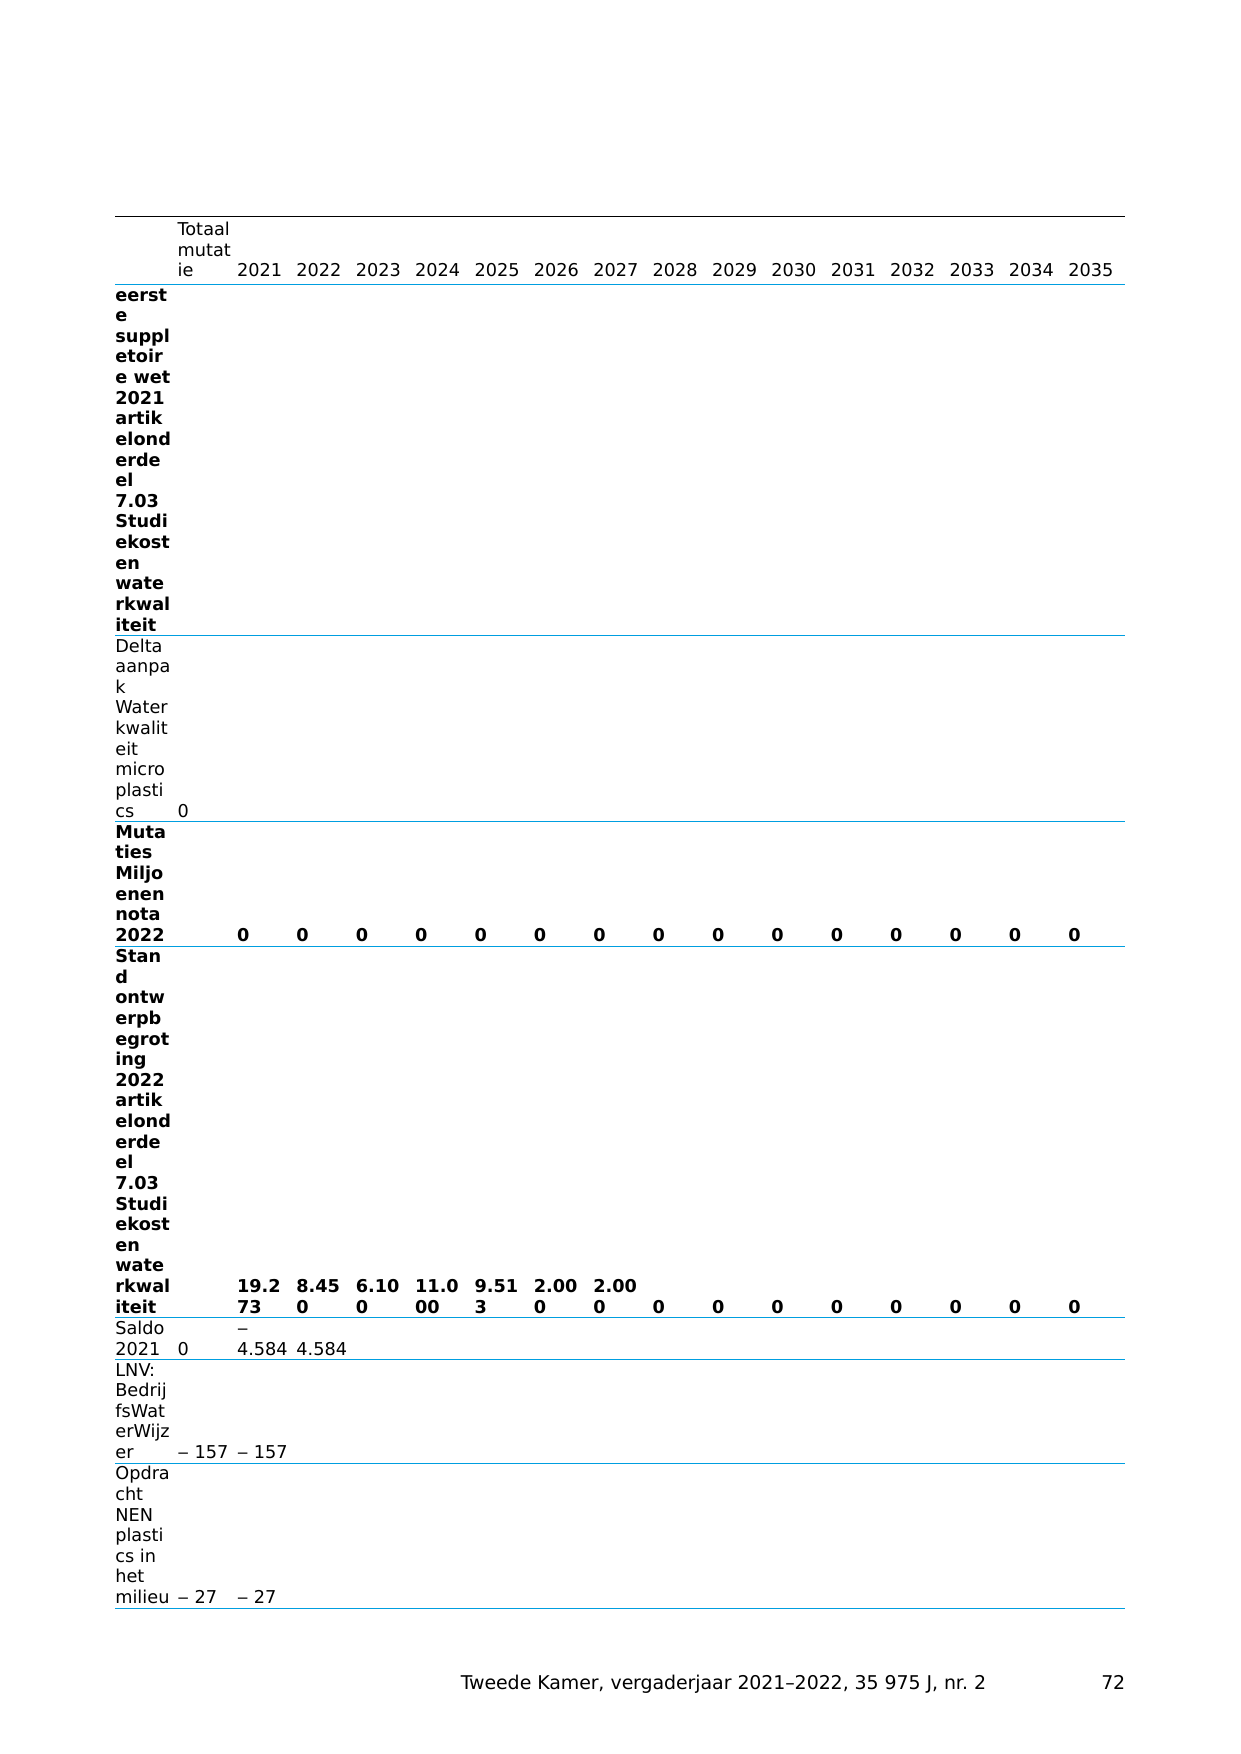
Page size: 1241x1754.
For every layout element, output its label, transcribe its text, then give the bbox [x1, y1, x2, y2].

table_cell [650, 1360, 709, 1463]
table_cell [946, 1464, 1006, 1608]
table_cell [946, 1318, 1006, 1359]
table_cell [768, 285, 828, 635]
table_cell [471, 285, 531, 635]
table_cell [531, 1318, 590, 1359]
table_cell [234, 285, 293, 635]
table_cell [709, 636, 768, 821]
table_cell [650, 285, 709, 635]
table_cell 11.000 [412, 947, 471, 1317]
table_cell 2029 [709, 217, 768, 284]
table_cell [650, 1464, 709, 1608]
table_cell [471, 636, 531, 821]
table_cell Opdracht NEN plastics in het milieu [115, 1464, 174, 1608]
table_cell 2034 [1006, 217, 1065, 284]
table_cell [946, 636, 1006, 821]
table_cell [1065, 636, 1125, 821]
table_cell [234, 636, 293, 821]
table_cell [412, 1464, 471, 1608]
table_cell 0 [709, 822, 768, 946]
table_cell 0 [828, 947, 887, 1317]
table_cell [1006, 1360, 1065, 1463]
table_cell [887, 1318, 946, 1359]
table_cell 0 [1006, 947, 1065, 1317]
table_cell [1065, 1318, 1125, 1359]
table_cell 0 [887, 822, 946, 946]
table_cell 0 [412, 822, 471, 946]
table_cell [828, 1360, 887, 1463]
table_cell Delta aanpak Waterkwaliteit microplastics [115, 636, 174, 821]
table_cell 0 [650, 822, 709, 946]
table_cell 2021 [234, 217, 293, 284]
table_cell [353, 1464, 412, 1608]
table_cell [590, 636, 649, 821]
table_cell Saldo 2021 [115, 1318, 174, 1359]
table_cell 2.000 [590, 947, 649, 1317]
table_cell 4.584 [293, 1318, 353, 1359]
table_cell [115, 217, 174, 284]
table_cell 0 [946, 947, 1006, 1317]
table_cell 0 [887, 947, 946, 1317]
table_cell [175, 947, 234, 1317]
table_cell 0 [531, 822, 590, 946]
table_cell 0 [293, 822, 353, 946]
table_cell [293, 285, 353, 635]
table_cell ‒ 4.584 [234, 1318, 293, 1359]
table_cell 0 [650, 947, 709, 1317]
table_cell [590, 1360, 649, 1463]
table_cell [650, 1318, 709, 1359]
table_cell [887, 285, 946, 635]
table_cell 0 [828, 822, 887, 946]
table_cell 0 [768, 822, 828, 946]
table_cell 2031 [828, 217, 887, 284]
table_cell 0 [1006, 822, 1065, 946]
table_cell [887, 1464, 946, 1608]
table_cell [887, 1360, 946, 1463]
table_cell [828, 1464, 887, 1608]
table_cell Totaal mutatie [175, 217, 234, 284]
table_cell 0 [1065, 947, 1125, 1317]
table_cell 2026 [531, 217, 590, 284]
table_cell [590, 1318, 649, 1359]
table_cell 0 [946, 822, 1006, 946]
table_cell [1006, 1464, 1065, 1608]
table_cell [293, 1360, 353, 1463]
table_cell [471, 1360, 531, 1463]
table_cell [531, 1360, 590, 1463]
table_cell [1065, 1360, 1125, 1463]
table_cell [709, 1464, 768, 1608]
table_cell [590, 1464, 649, 1608]
table_cell [709, 1360, 768, 1463]
table_cell ‒ 157 [234, 1360, 293, 1463]
table_cell [293, 1464, 353, 1608]
table_cell [946, 285, 1006, 635]
table_header Tabel 16 Artikel 7 Investeren in waterkwaliteit (bedragen x € 1.000) [115, 191, 1125, 216]
table_cell 2.000 [531, 947, 590, 1317]
table_cell [353, 285, 412, 635]
table_cell [412, 1360, 471, 1463]
table_cell [1006, 285, 1065, 635]
table_cell [709, 285, 768, 635]
table_cell [1065, 1464, 1125, 1608]
table_cell [828, 1318, 887, 1359]
table_cell 2027 [590, 217, 649, 284]
table_cell [412, 636, 471, 821]
table_cell 2022 [293, 217, 353, 284]
table_cell 2023 [353, 217, 412, 284]
table_cell LNV: BedrijfsWaterWijzer [115, 1360, 174, 1463]
table_cell [471, 1318, 531, 1359]
table_cell 0 [590, 822, 649, 946]
table_cell [1006, 636, 1065, 821]
table_cell 0 [353, 822, 412, 946]
table_cell [353, 636, 412, 821]
table_cell [709, 1318, 768, 1359]
table_cell [471, 1464, 531, 1608]
table_cell 2028 [650, 217, 709, 284]
table_cell Mutaties Miljoenennota 2022 [115, 822, 174, 946]
table_cell [412, 1318, 471, 1359]
table_cell [353, 1318, 412, 1359]
table_cell [353, 1360, 412, 1463]
table_cell 2032 [887, 217, 946, 284]
table_cell ‒ 157 [175, 1360, 234, 1463]
table_cell 0 [175, 1318, 234, 1359]
table_cell 2025 [471, 217, 531, 284]
table_cell 0 [471, 822, 531, 946]
table_cell 2033 [946, 217, 1006, 284]
table_cell [650, 636, 709, 821]
table_cell 0 [234, 822, 293, 946]
table_cell 19.273 [234, 947, 293, 1317]
table_cell [828, 636, 887, 821]
table_cell 2024 [412, 217, 471, 284]
table_cell [828, 285, 887, 635]
table_cell [531, 636, 590, 821]
table_cell [887, 636, 946, 821]
table_cell 9.513 [471, 947, 531, 1317]
table_cell [946, 1360, 1006, 1463]
table_cell [1065, 285, 1125, 635]
table_cell [531, 285, 590, 635]
table_cell 2030 [768, 217, 828, 284]
table_cell 0 [1065, 822, 1125, 946]
table_cell [531, 1464, 590, 1608]
table_cell ‒ 27 [175, 1464, 234, 1608]
table_cell [768, 1464, 828, 1608]
table_cell [768, 636, 828, 821]
table_cell [175, 822, 234, 946]
table_cell 0 [768, 947, 828, 1317]
table_cell ‒ 27 [234, 1464, 293, 1608]
table_cell [412, 285, 471, 635]
table_cell Stand ontwerpbegroting 2022 artikelonderdeel 7.03 Studiekosten waterkwaliteit [115, 947, 174, 1317]
table_cell [590, 285, 649, 635]
table_cell [175, 285, 234, 635]
table_cell 2035 [1065, 217, 1125, 284]
table_cell 0 [709, 947, 768, 1317]
table_cell [768, 1360, 828, 1463]
table_cell 0 [175, 636, 234, 821]
table_cell 8.450 [293, 947, 353, 1317]
table_cell [293, 636, 353, 821]
table_cell 6.100 [353, 947, 412, 1317]
table_cell eerste suppletoire wet 2021 artikelonderdeel 7.03 Studiekosten waterkwaliteit [115, 285, 174, 635]
table_cell [768, 1318, 828, 1359]
table_cell [1006, 1318, 1065, 1359]
